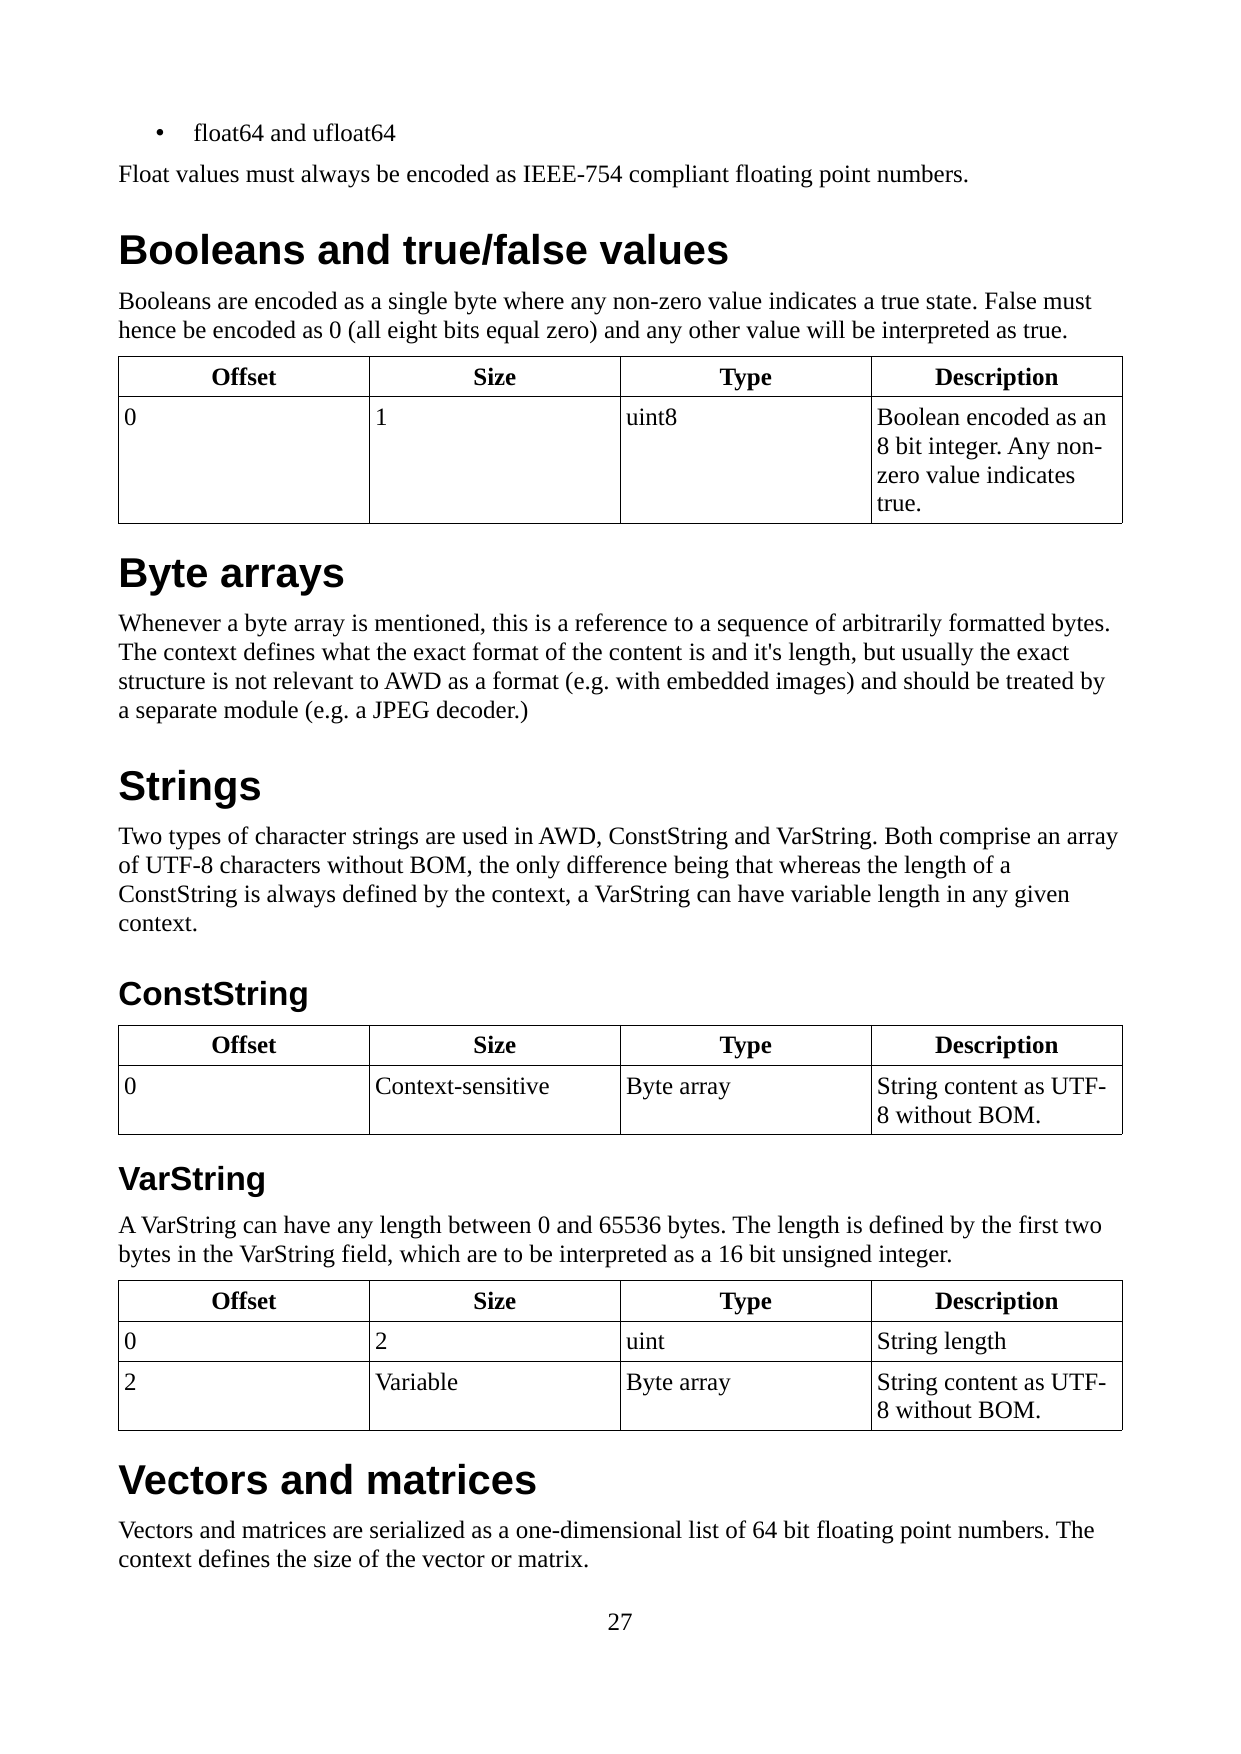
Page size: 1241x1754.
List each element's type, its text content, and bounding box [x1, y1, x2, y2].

table_cell Context-sensitive [370, 1066, 620, 1134]
text Vectors and matrices are serialized as a one-dimensional list of 64 bit floating point numbers. The context defines the size of the vector or matrix. [118, 1515, 1122, 1573]
table_header Type [621, 1026, 871, 1065]
table_cell uint8 [621, 397, 871, 523]
subtitle Strings [118, 761, 1122, 809]
table_header Type [621, 357, 871, 396]
subtitle Byte arrays [118, 548, 1122, 596]
table_cell 2 [119, 1362, 369, 1430]
table_cell Byte array [621, 1066, 871, 1134]
table_cell 0 [119, 1322, 369, 1361]
text Whenever a byte array is mentioned, this is a reference to a sequence of arbitrarily formatted bytes. The context defines what the exact format of the content is and it's length, but usually the exact structure is not relevant to AWD as a format (e.g. with embedded images) and should be treated by a separate module (e.g. a JPEG decoder.) [118, 608, 1122, 723]
table_header Offset [119, 357, 369, 396]
subtitle VarString [118, 1159, 1122, 1198]
table_header Type [621, 1281, 871, 1321]
table_cell 0 [119, 397, 369, 523]
table_header Offset [119, 1026, 369, 1065]
list float64 and ufloat64 [156, 118, 1122, 147]
table_header Size [370, 1281, 620, 1321]
table_header Description [872, 357, 1122, 396]
subtitle Vectors and matrices [118, 1455, 1122, 1503]
table_cell String length [872, 1322, 1122, 1361]
table_header Description [872, 1026, 1122, 1065]
text Float values must always be encoded as IEEE-754 compliant floating point numbers. [118, 159, 1122, 188]
table_cell String content as UTF-8 without BOM. [872, 1066, 1122, 1134]
table_cell String content as UTF-8 without BOM. [872, 1362, 1122, 1430]
table_cell 2 [370, 1322, 620, 1361]
table_header Description [872, 1281, 1122, 1321]
table_header Offset [119, 1281, 369, 1321]
table_header Size [370, 1026, 620, 1065]
table_header Size [370, 357, 620, 396]
subtitle ConstString [118, 974, 1122, 1012]
subtitle Booleans and true/false values [118, 226, 1122, 273]
text Two types of character strings are used in AWD, ConstString and VarString. Both comprise an array of UTF-8 characters without BOM, the only difference being that whereas the length of a ConstString is always defined by the context, a VarString can have variable length in any given context. [118, 821, 1122, 936]
table_cell Variable [370, 1362, 620, 1430]
text A VarString can have any length between 0 and 65536 bytes. The length is defined by the first two bytes in the VarString field, which are to be interpreted as a 16 bit unsigned integer. [118, 1210, 1122, 1268]
table_cell Boolean encoded as an 8 bit integer. Any non-zero value indicates true. [872, 397, 1122, 523]
text Booleans are encoded as a single byte where any non-zero value indicates a true state. False must hence be encoded as 0 (all eight bits equal zero) and any other value will be interpreted as true. [118, 286, 1122, 343]
table_cell uint [621, 1322, 871, 1361]
table_cell Byte array [621, 1362, 871, 1430]
table_cell 0 [119, 1066, 369, 1134]
table_cell 1 [370, 397, 620, 523]
